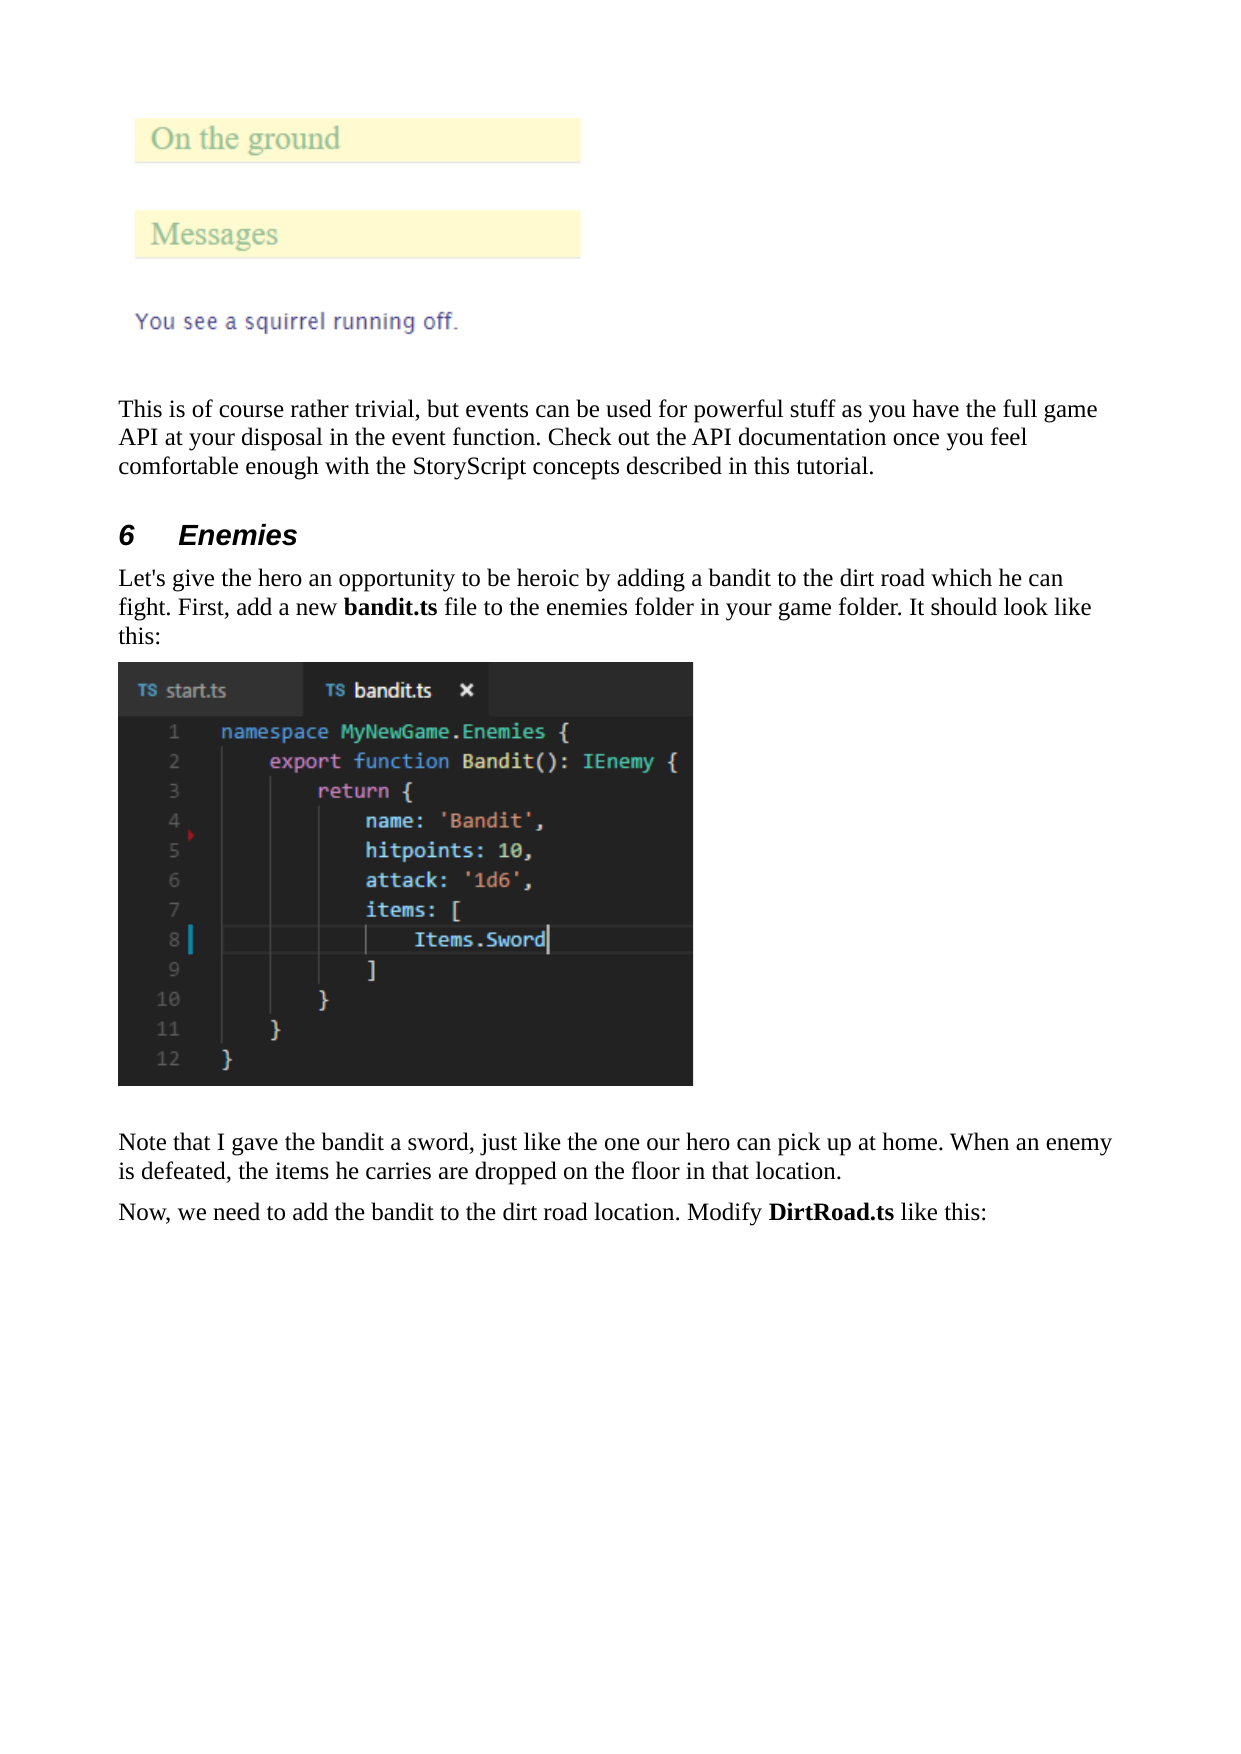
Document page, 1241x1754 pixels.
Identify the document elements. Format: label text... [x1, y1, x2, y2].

text Note that I gave the bandit a sword, just like the one our hero can pick up at home. When an enemy is defeated, the items he carries are dropped on the floor in that location. [118, 1127, 1122, 1184]
text This is of course rather trivial, but events can be used for powerful stuff as you have the full game API at your disposal in the event function. Check out the API documentation once you feel comfortable enough with the StoryScript concepts described in this tutorial. [118, 394, 1122, 480]
text Now, we need to add the bandit to the dirt road location. Modify DirtRoad.ts like this: [118, 1197, 1122, 1226]
subtitle Enemies [118, 517, 1122, 551]
text Let's give the hero an opportunity to be heroic by adding a bandit to the dirt road which he can fight. First, add a new bandit.ts file to the enemies folder in your game folder. It should look like this: [118, 563, 1122, 650]
